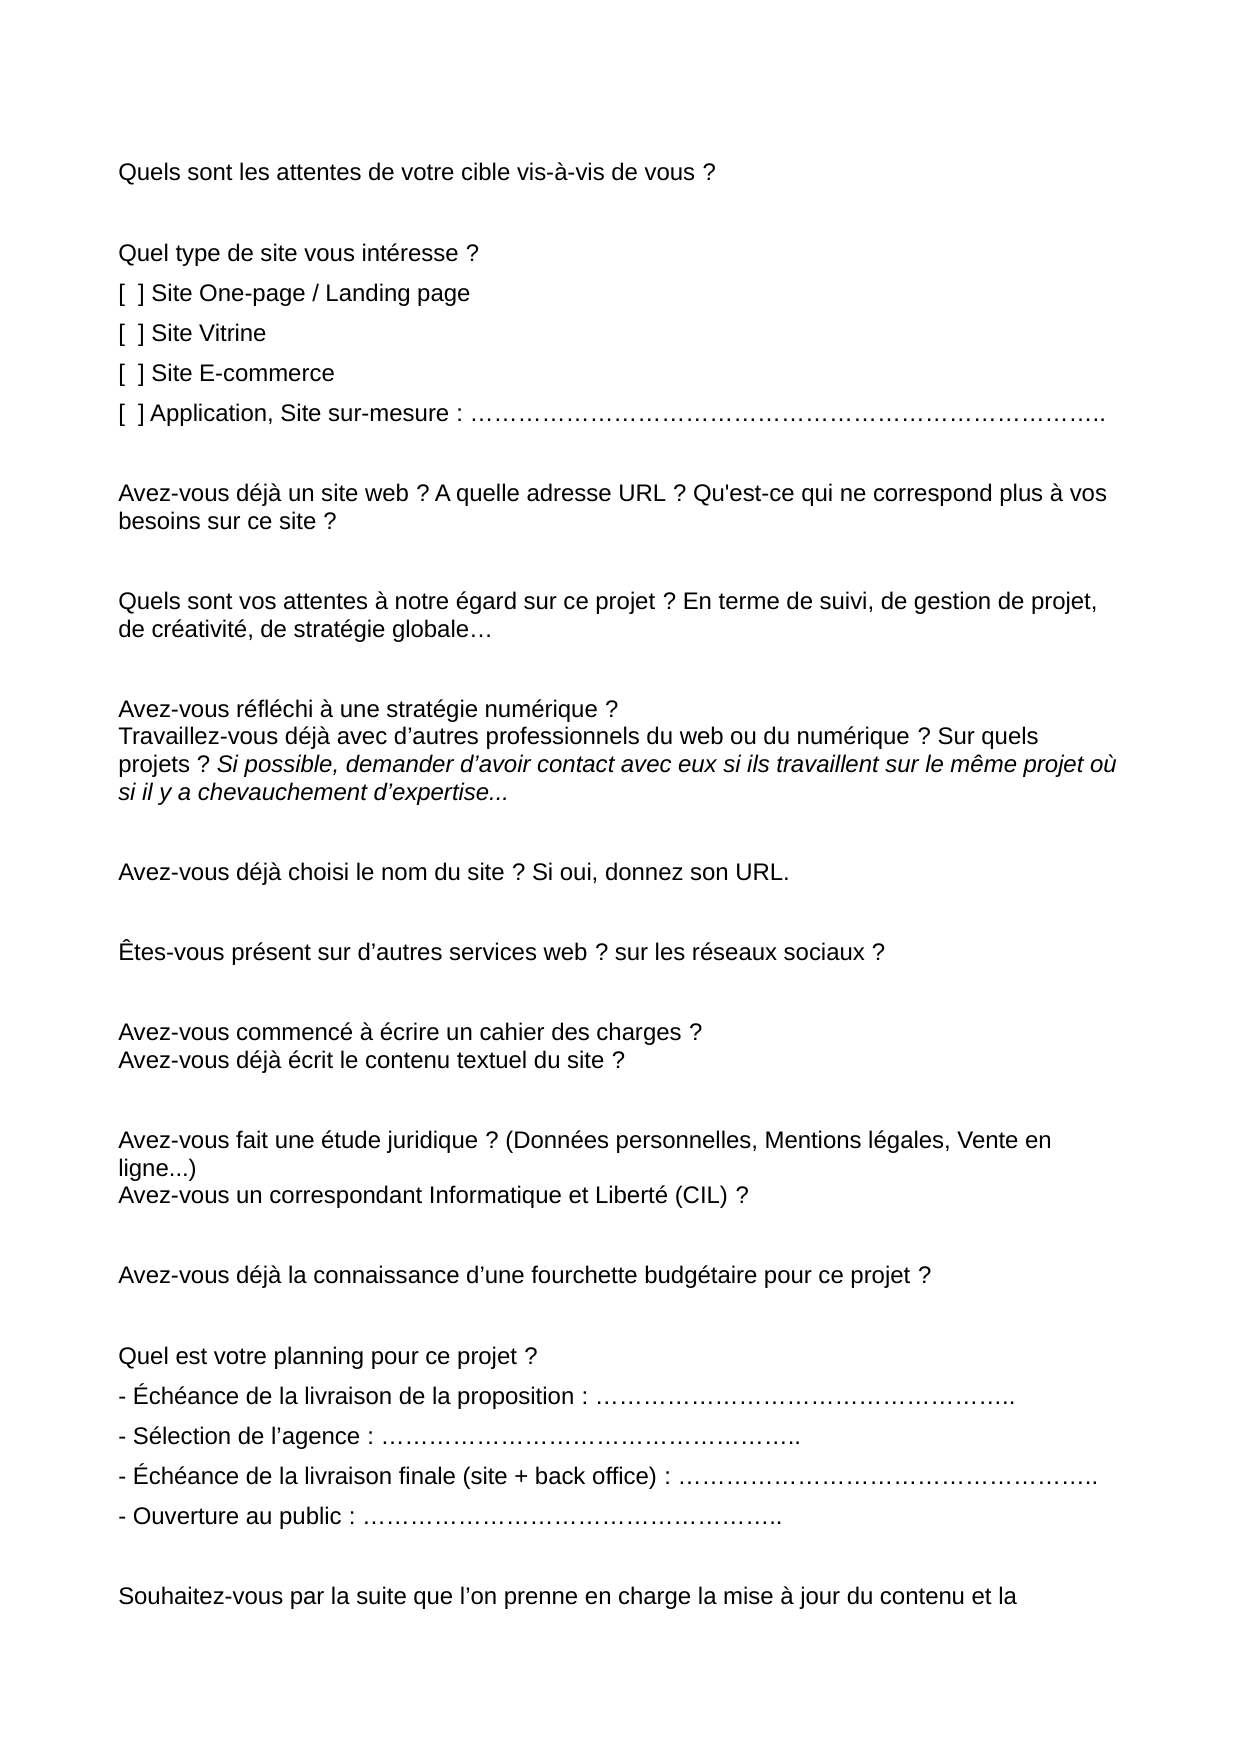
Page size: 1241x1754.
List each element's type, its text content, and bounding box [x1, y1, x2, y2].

text - Échéance de la livraison finale (site + back office) : …………………………………………….. [118, 1462, 1122, 1489]
text Avez-vous déjà un site web ? A quelle adresse URL ? Qu'est-ce qui ne correspond plus à vos besoins sur ce site ? [118, 479, 1122, 534]
text Avez-vous déjà choisi le nom du site ? Si oui, donnez son URL. [118, 858, 1122, 885]
text Avez-vous réfléchi à une stratégie numérique ? Travaillez-vous déjà avec d’autres professionnels du web ou du numérique ? Sur quels projets ? Si possible, demander d’avoir contact avec eux si ils travaillent sur le même projet où si il y a chevauchement d’expertise... [118, 695, 1122, 805]
text - Sélection de l’agence : …………………………………………….. [118, 1422, 1122, 1449]
text - Ouverture au public : …………………………………………….. [118, 1502, 1122, 1529]
text Êtes-vous présent sur d’autres services web ? sur les réseaux sociaux ? [118, 938, 1122, 966]
text Avez-vous fait une étude juridique ? (Données personnelles, Mentions légales, Vente en ligne...) Avez-vous un correspondant Informatique et Liberté (CIL) ? [118, 1126, 1122, 1209]
text Quel type de site vous intéresse ? [118, 238, 1122, 266]
text Souhaitez-vous par la suite que l’on prenne en charge la mise à jour du contenu et la [118, 1582, 1122, 1610]
text - Échéance de la livraison de la proposition : …………………………………………….. [118, 1382, 1122, 1409]
text Quels sont les attentes de votre cible vis-à-vis de vous ? [118, 158, 1122, 186]
text Quel est votre planning pour ce projet ? [118, 1342, 1122, 1369]
text [ ] Site E-commerce [118, 359, 1122, 386]
text [ ] Site Vitrine [118, 319, 1122, 346]
text [ ] Site One-page / Landing page [118, 278, 1122, 306]
text Quels sont vos attentes à notre égard sur ce projet ? En terme de suivi, de gestion de projet, de créativité, de stratégie globale… [118, 587, 1122, 642]
text Avez-vous déjà la connaissance d’une fourchette budgétaire pour ce projet ? [118, 1261, 1122, 1289]
text [ ] Application, Site sur-mesure : …………………………………………………………………….. [118, 399, 1122, 426]
text Avez-vous commencé à écrire un cahier des charges ? Avez-vous déjà écrit le contenu textuel du site ? [118, 1018, 1122, 1073]
